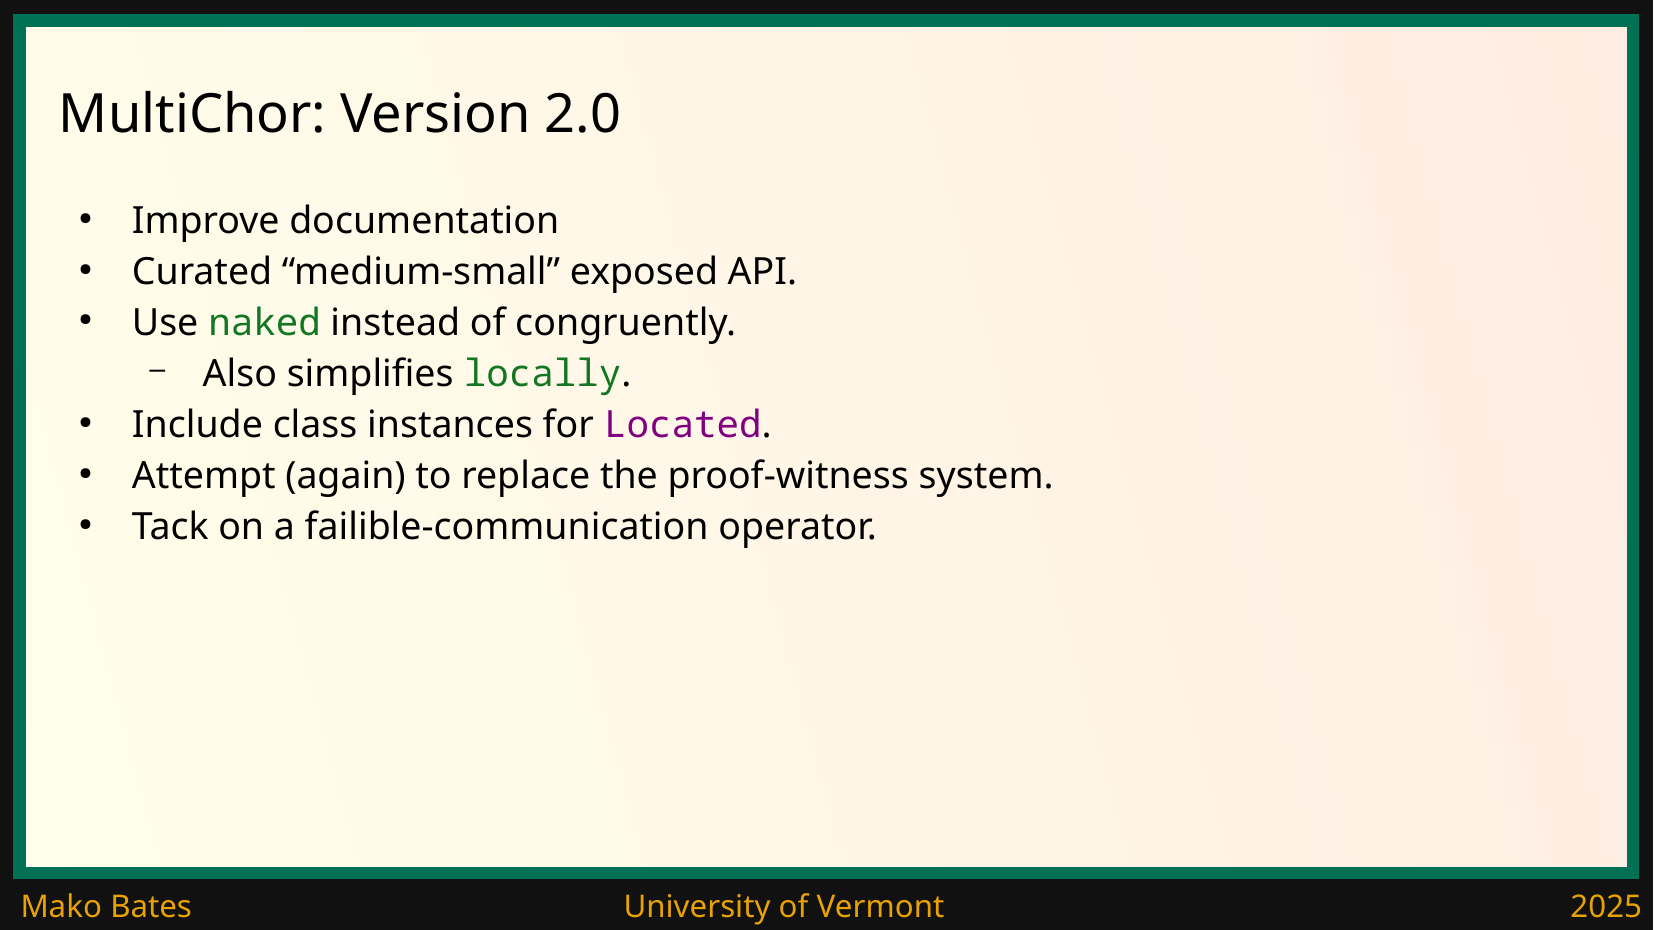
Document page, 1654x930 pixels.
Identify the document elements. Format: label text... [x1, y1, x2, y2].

title MultiChor: Version 2.0 [58, 60, 1593, 163]
list Improve documentation Curated “medium-small” exposed API. Use naked instead of congruently. Also simplifies locally. Include class instances for Located. Attempt (again) to replace the proof-witness system. Tack on a failible-communication operator. [60, 193, 1593, 843]
